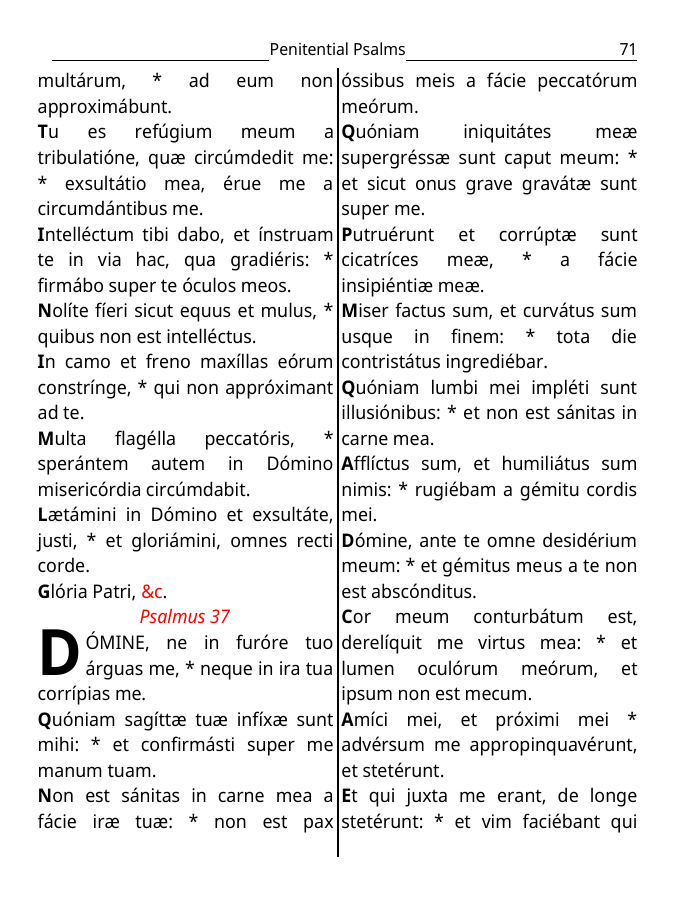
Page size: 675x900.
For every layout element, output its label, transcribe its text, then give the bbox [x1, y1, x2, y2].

text Non est sánitas in carne mea a fácie iræ tuæ: * non est pax [37, 782, 334, 833]
text óssibus meis a fácie peccatórum meórum. [341, 68, 637, 119]
text Quóniam lumbi mei impléti sunt illusiónibus: * et non est sánitas in carne mea. [341, 374, 637, 451]
text Putruérunt et corrúptæ sunt cicatríces meæ, * a fácie insipiéntiæ meæ. [341, 221, 637, 297]
text Quóniam iniquitátes meæ supergréssæ sunt caput me­um: * et sicut onus grave gravátæ sunt super me. [341, 119, 637, 221]
text Lætámini in Dómino et exsultáte, justi, * et gloriámini, omnes recti corde. [37, 502, 334, 578]
text Intelléctum ti­bi dabo, et ínstruam te in via hac, qua gradiéris: * firmábo super te óculos meos. [37, 221, 334, 297]
text Psalmus 37 [37, 604, 334, 629]
text multárum, * ad eum non approximábunt. [37, 68, 334, 119]
text Glória Patri, &c. [37, 578, 334, 604]
text Miser factus sum, et curvátus sum usque in finem: * tota die contristátus ingrediébar. [341, 297, 637, 374]
text Nolíte fíeri sicut equus et mulus, * quibus non est intelléctus. [37, 297, 334, 348]
text Cor me­um conturbátum est, derelíquit me virtus mea: * et lumen oculórum meórum, et ipsum non est mecum. [341, 604, 637, 706]
text In camo et freno maxíllas eórum constrínge, * qui non appróximant ad te. [37, 348, 334, 425]
text Amíci mei, et próximi mei * advérsum me appropinquavérunt, et stetérunt. [341, 706, 637, 782]
text Multa flagélla peccatóris, * sperántem autem in Dómino misericórdia circúmdabit. [37, 425, 334, 502]
text Tu es refúgium me­um a tribulatióne, quæ circúmdedit me: * exsultátio mea, érue me a circumdántibus me. [37, 119, 334, 221]
text Afflíctus sum, et humiliátus sum nimis: * rugiébam a gémitu cordis mei. [341, 451, 637, 527]
text Dómine, ante te omne desidérium me­um: * et gémitus me­us a te non est abscónditus. [341, 527, 637, 604]
text DÓMINE, ne in furóre tuo árguas me, * neque in ira tua corrípias me. Quóniam sagíttæ tuæ infíxæ sunt mi­hi: * et confirmásti super me manum tu­am. [37, 629, 334, 782]
text Et qui juxta me erant, de longe stetérunt: * et vim faciébant qui [341, 782, 637, 833]
